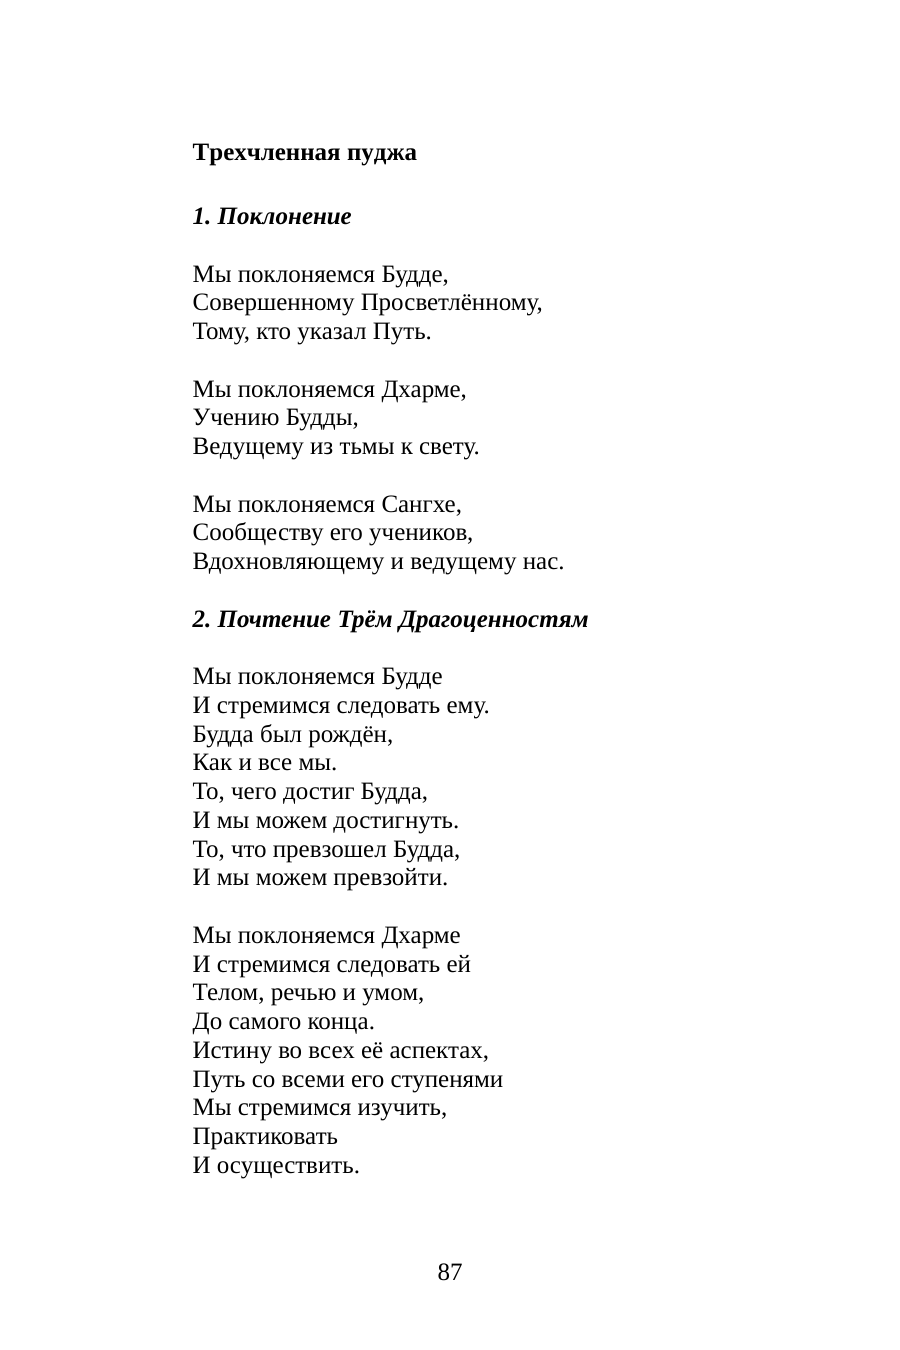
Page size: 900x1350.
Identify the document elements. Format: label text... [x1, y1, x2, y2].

text 1. Поклонение [142, 201, 757, 230]
text И мы можем достигнуть. [142, 805, 757, 834]
subtitle Трехчленная пуджа [142, 137, 757, 166]
text Учению Будды, [142, 402, 757, 431]
text Мы стремимся изучить, [142, 1092, 757, 1121]
text И мы можем превзойти. [142, 862, 757, 891]
text Ведущему из тьмы к свету. [142, 431, 757, 460]
text Мы поклоняемся Дхарме, [142, 374, 757, 402]
text И стремимся следовать ему. [142, 690, 757, 719]
text Совершенному Просветлённому, [142, 287, 757, 316]
text Практиковать [142, 1121, 757, 1150]
text То, что превзошел Будда, [142, 834, 757, 862]
text 2. Почтение Трём Драгоценностям [142, 604, 757, 632]
text Путь со всеми его ступенями [142, 1064, 757, 1092]
text Тому, кто указал Путь. [142, 316, 757, 345]
text Будда был рождён, [142, 719, 757, 747]
text Сообществу его учеников, [142, 517, 757, 546]
text Истину во всех её аспектах, [142, 1035, 757, 1064]
text До самого конца. [142, 1006, 757, 1035]
text И стремимся следовать ей [142, 949, 757, 977]
text Как и все мы. [142, 747, 757, 776]
text Мы поклоняемся Будде [142, 661, 757, 690]
text Телом, речью и умом, [142, 977, 757, 1006]
text Мы поклоняемся Будде, [142, 259, 757, 287]
text И осуществить. [142, 1150, 757, 1179]
text То, чего достиг Будда, [142, 776, 757, 805]
text Вдохновляющему и ведущему нас. [142, 546, 757, 575]
text Мы поклоняемся Дхарме [142, 920, 757, 949]
text Мы поклоняемся Сангхе, [142, 489, 757, 517]
